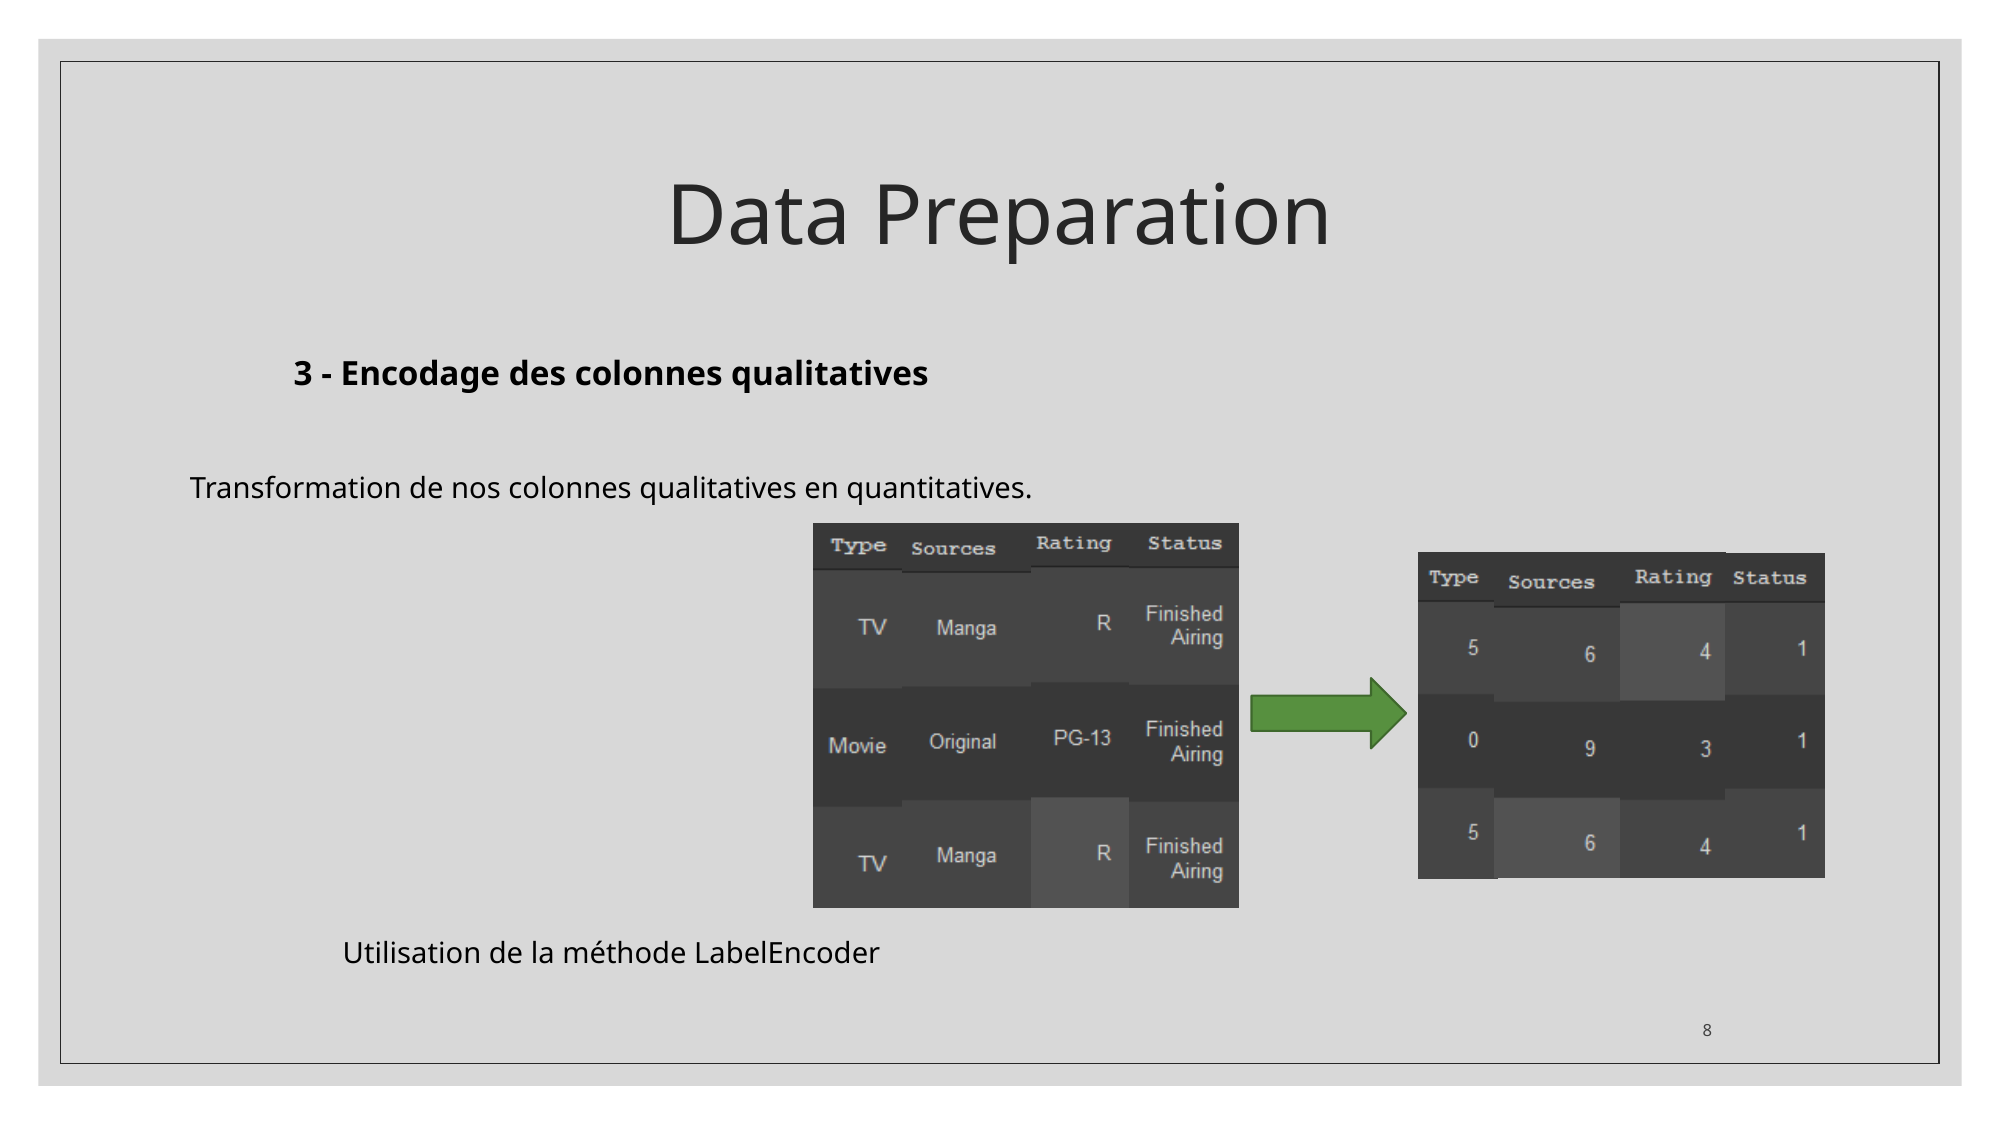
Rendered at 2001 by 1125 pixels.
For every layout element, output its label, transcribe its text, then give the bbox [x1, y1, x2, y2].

text_box 7 [1687, 990, 1825, 1051]
list 3 - Encodage des colonnes qualitatives Transformation de nos colonnes qualitatives en quantitatives. Utilisation de la méthode LabelEncoder [174, 345, 1825, 1008]
picture [813, 523, 1239, 908]
title Data Preparation [174, 105, 1825, 331]
picture [1418, 552, 1825, 879]
text_box [1251, 678, 1407, 749]
